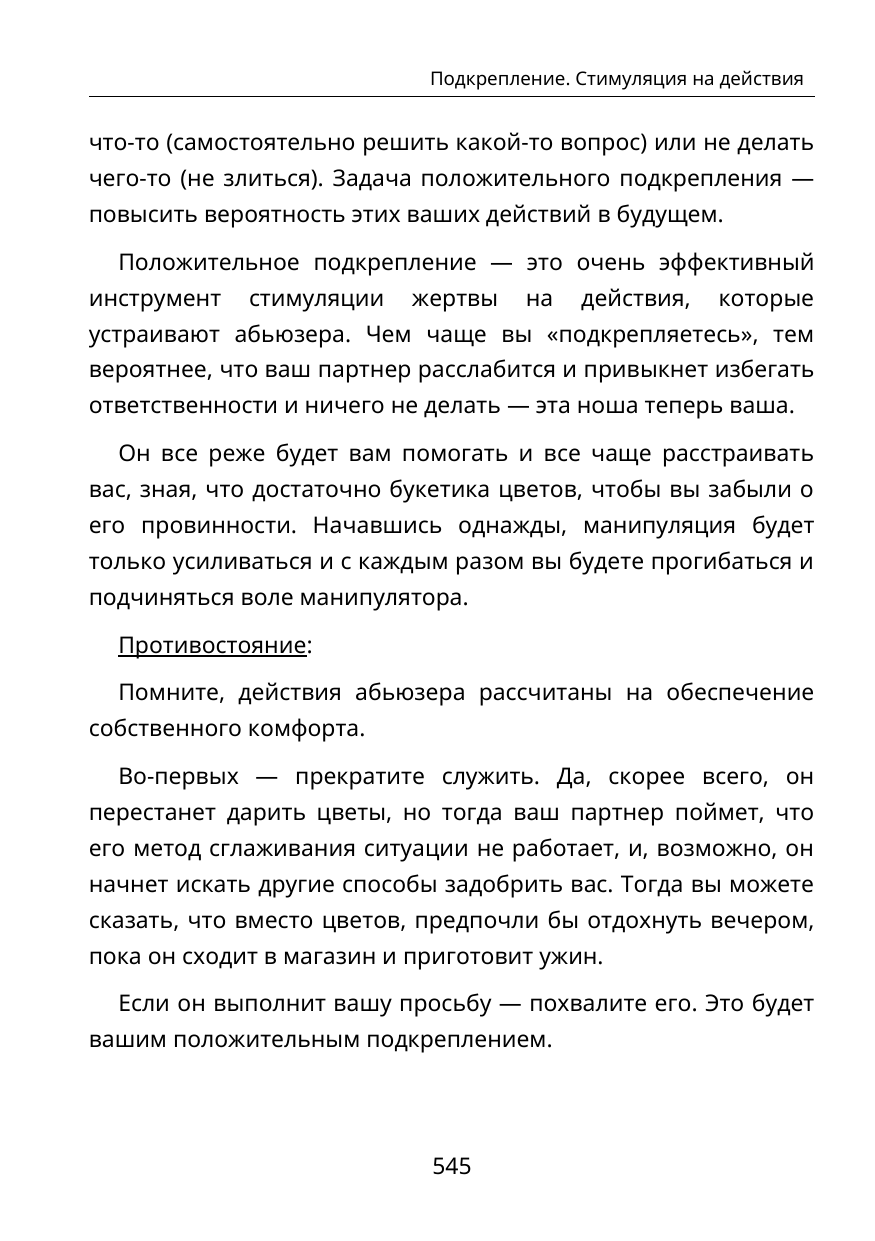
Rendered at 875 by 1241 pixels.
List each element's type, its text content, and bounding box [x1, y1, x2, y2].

text Он все реже будет вам помогать и все чаще расстраивать вас, зная, что достаточно букетика цветов, чтобы вы забыли о его провинности. Начавшись однажды, манипуляция будет только усиливаться и с каждым разом вы будете прогибаться и подчиняться воле манипулятора. [88, 437, 815, 612]
text что-то (самостоятельно решить какой-то вопрос) или не делать чего-то (не злиться). Задача положительного подкрепления — повысить вероятность этих ваших действий в будущем. [88, 126, 815, 229]
text Если он выполнит вашу просьбу — похвалите его. Это будет вашим положительным подкреплением. [88, 987, 815, 1054]
text Противостояние: [88, 628, 815, 660]
text Во-первых — прекратите служить. Да, скорее всего, он перестанет дарить цветы, но тогда ваш партнер поймет, что его метод сглаживания ситуации не работает, и, возможно, он начнет искать другие способы задобрить вас. Тогда вы можете сказать, что вместо цветов, предпочли бы отдохнуть вечером, пока он сходит в магазин и приготовит ужин. [88, 760, 815, 971]
text Положительное подкрепление — это очень эффективный инструмент стимуляции жертвы на действия, которые устраивают абьюзера. Чем чаще вы «подкрепляетесь», тем вероятнее, что ваш партнер расслабится и привыкнет избегать ответственности и ничего не делать — эта ноша теперь ваша. [88, 246, 815, 421]
text Помните, действия абьюзера рассчитаны на обеспечение собственного комфорта. [88, 676, 815, 743]
